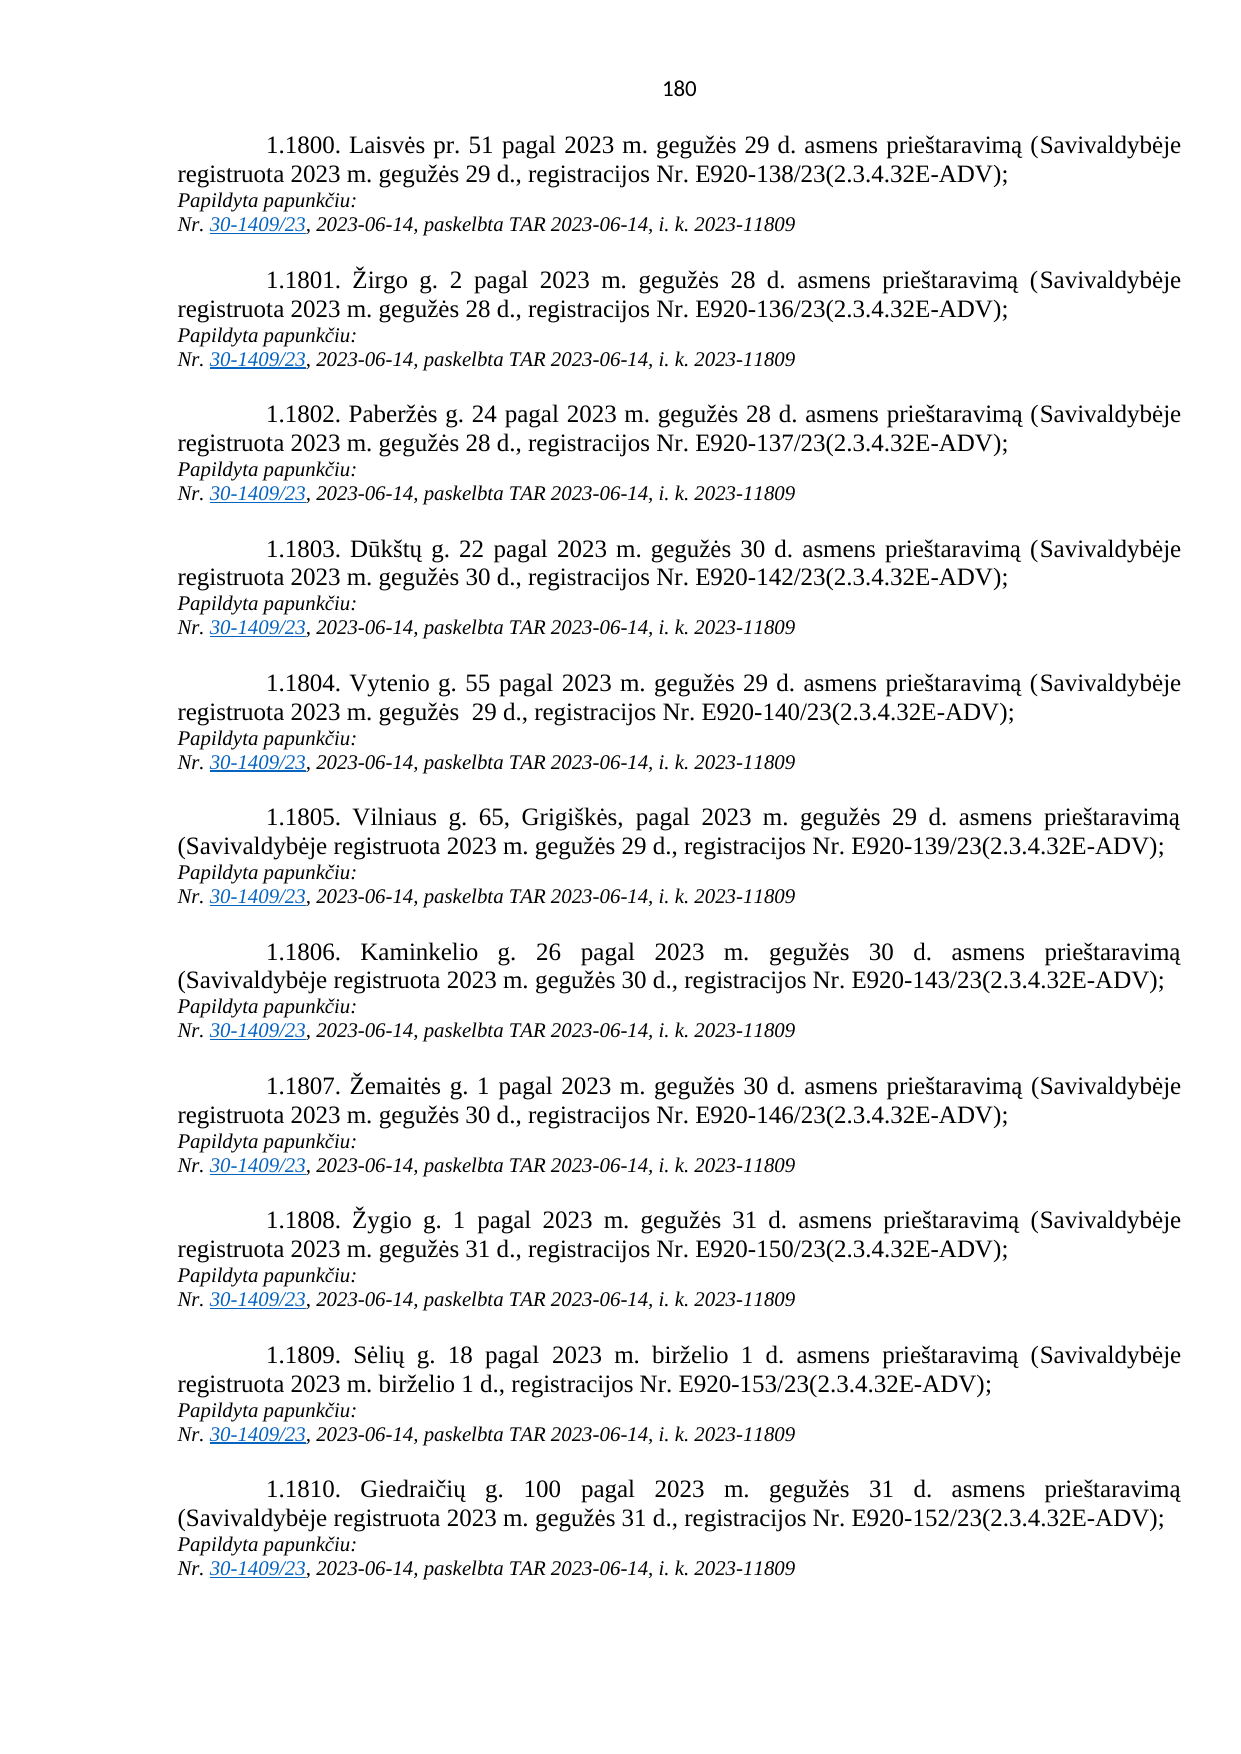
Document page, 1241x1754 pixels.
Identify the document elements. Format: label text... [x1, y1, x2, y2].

text 1.1805. Vilniaus g. 65, Grigiškės, pagal 2023 m. gegužės 29 d. asmens prieštaravimą (Savivaldybėje registruota 2023 m. gegužės 29 d., registracijos Nr. E920-139/23(2.3.4.32E-ADV); [177, 802, 1181, 860]
text 1.1801. Žirgo g. 2 pagal 2023 m. gegužės 28 d. asmens prieštaravimą (Savivaldybėje registruota 2023 m. gegužės 28 d., registracijos Nr. E920-136/23(2.3.4.32E-ADV); [177, 265, 1181, 322]
text Papildyta papunkčiu: [177, 457, 1181, 481]
text Papildyta papunkčiu: [177, 1532, 1181, 1556]
text Nr. 30-1409/23, 2023-06-14, paskelbta TAR 2023-06-14, i. k. 2023-11809 [177, 1556, 1181, 1580]
text Nr. 30-1409/23, 2023-06-14, paskelbta TAR 2023-06-14, i. k. 2023-11809 [177, 884, 1181, 908]
text Papildyta papunkčiu: [177, 726, 1181, 750]
text Papildyta papunkčiu: [177, 188, 1181, 212]
text 1.1810. Giedraičių g. 100 pagal 2023 m. gegužės 31 d. asmens prieštaravimą (Savivaldybėje registruota 2023 m. gegužės 31 d., registracijos Nr. E920-152/23(2.3.4.32E-ADV); [177, 1474, 1181, 1532]
text Nr. 30-1409/23, 2023-06-14, paskelbta TAR 2023-06-14, i. k. 2023-11809 [177, 1018, 1181, 1042]
text 1.1808. Žygio g. 1 pagal 2023 m. gegužės 31 d. asmens prieštaravimą (Savivaldybėje registruota 2023 m. gegužės 31 d., registracijos Nr. E920-150/23(2.3.4.32E-ADV); [177, 1206, 1181, 1263]
text Nr. 30-1409/23, 2023-06-14, paskelbta TAR 2023-06-14, i. k. 2023-11809 [177, 1422, 1181, 1446]
text 1.1809. Sėlių g. 18 pagal 2023 m. birželio 1 d. asmens prieštaravimą (Savivaldybėje registruota 2023 m. birželio 1 d., registracijos Nr. E920-153/23(2.3.4.32E-ADV); [177, 1340, 1181, 1397]
text 1.1807. Žemaitės g. 1 pagal 2023 m. gegužės 30 d. asmens prieštaravimą (Savivaldybėje registruota 2023 m. gegužės 30 d., registracijos Nr. E920-146/23(2.3.4.32E-ADV); [177, 1071, 1181, 1129]
text Nr. 30-1409/23, 2023-06-14, paskelbta TAR 2023-06-14, i. k. 2023-11809 [177, 212, 1181, 236]
text Nr. 30-1409/23, 2023-06-14, paskelbta TAR 2023-06-14, i. k. 2023-11809 [177, 1287, 1181, 1311]
text Nr. 30-1409/23, 2023-06-14, paskelbta TAR 2023-06-14, i. k. 2023-11809 [177, 750, 1181, 774]
text Nr. 30-1409/23, 2023-06-14, paskelbta TAR 2023-06-14, i. k. 2023-11809 [177, 615, 1181, 639]
text 1.1800. Laisvės pr. 51 pagal 2023 m. gegužės 29 d. asmens prieštaravimą (Savivaldybėje registruota 2023 m. gegužės 29 d., registracijos Nr. E920-138/23(2.3.4.32E-ADV); [177, 131, 1181, 188]
text Papildyta papunkčiu: [177, 994, 1181, 1018]
text 1.1802. Paberžės g. 24 pagal 2023 m. gegužės 28 d. asmens prieštaravimą (Savivaldybėje registruota 2023 m. gegužės 28 d., registracijos Nr. E920-137/23(2.3.4.32E-ADV); [177, 399, 1181, 457]
text Papildyta papunkčiu: [177, 591, 1181, 615]
text 1.1803. Dūkštų g. 22 pagal 2023 m. gegužės 30 d. asmens prieštaravimą (Savivaldybėje registruota 2023 m. gegužės 30 d., registracijos Nr. E920-142/23(2.3.4.32E-ADV); [177, 534, 1181, 591]
text Papildyta papunkčiu: [177, 1397, 1181, 1422]
text Nr. 30-1409/23, 2023-06-14, paskelbta TAR 2023-06-14, i. k. 2023-11809 [177, 1153, 1181, 1177]
text Nr. 30-1409/23, 2023-06-14, paskelbta TAR 2023-06-14, i. k. 2023-11809 [177, 347, 1181, 371]
text Papildyta papunkčiu: [177, 322, 1181, 347]
text Papildyta papunkčiu: [177, 1263, 1181, 1287]
text Papildyta papunkčiu: [177, 860, 1181, 884]
text 1.1806. Kaminkelio g. 26 pagal 2023 m. gegužės 30 d. asmens prieštaravimą (Savivaldybėje registruota 2023 m. gegužės 30 d., registracijos Nr. E920-143/23(2.3.4.32E-ADV); [177, 937, 1181, 994]
text Papildyta papunkčiu: [177, 1129, 1181, 1153]
text Nr. 30-1409/23, 2023-06-14, paskelbta TAR 2023-06-14, i. k. 2023-11809 [177, 481, 1181, 505]
text 1.1804. Vytenio g. 55 pagal 2023 m. gegužės 29 d. asmens prieštaravimą (Savivaldybėje registruota 2023 m. gegužės 29 d., registracijos Nr. E920-140/23(2.3.4.32E-ADV); [177, 668, 1181, 726]
